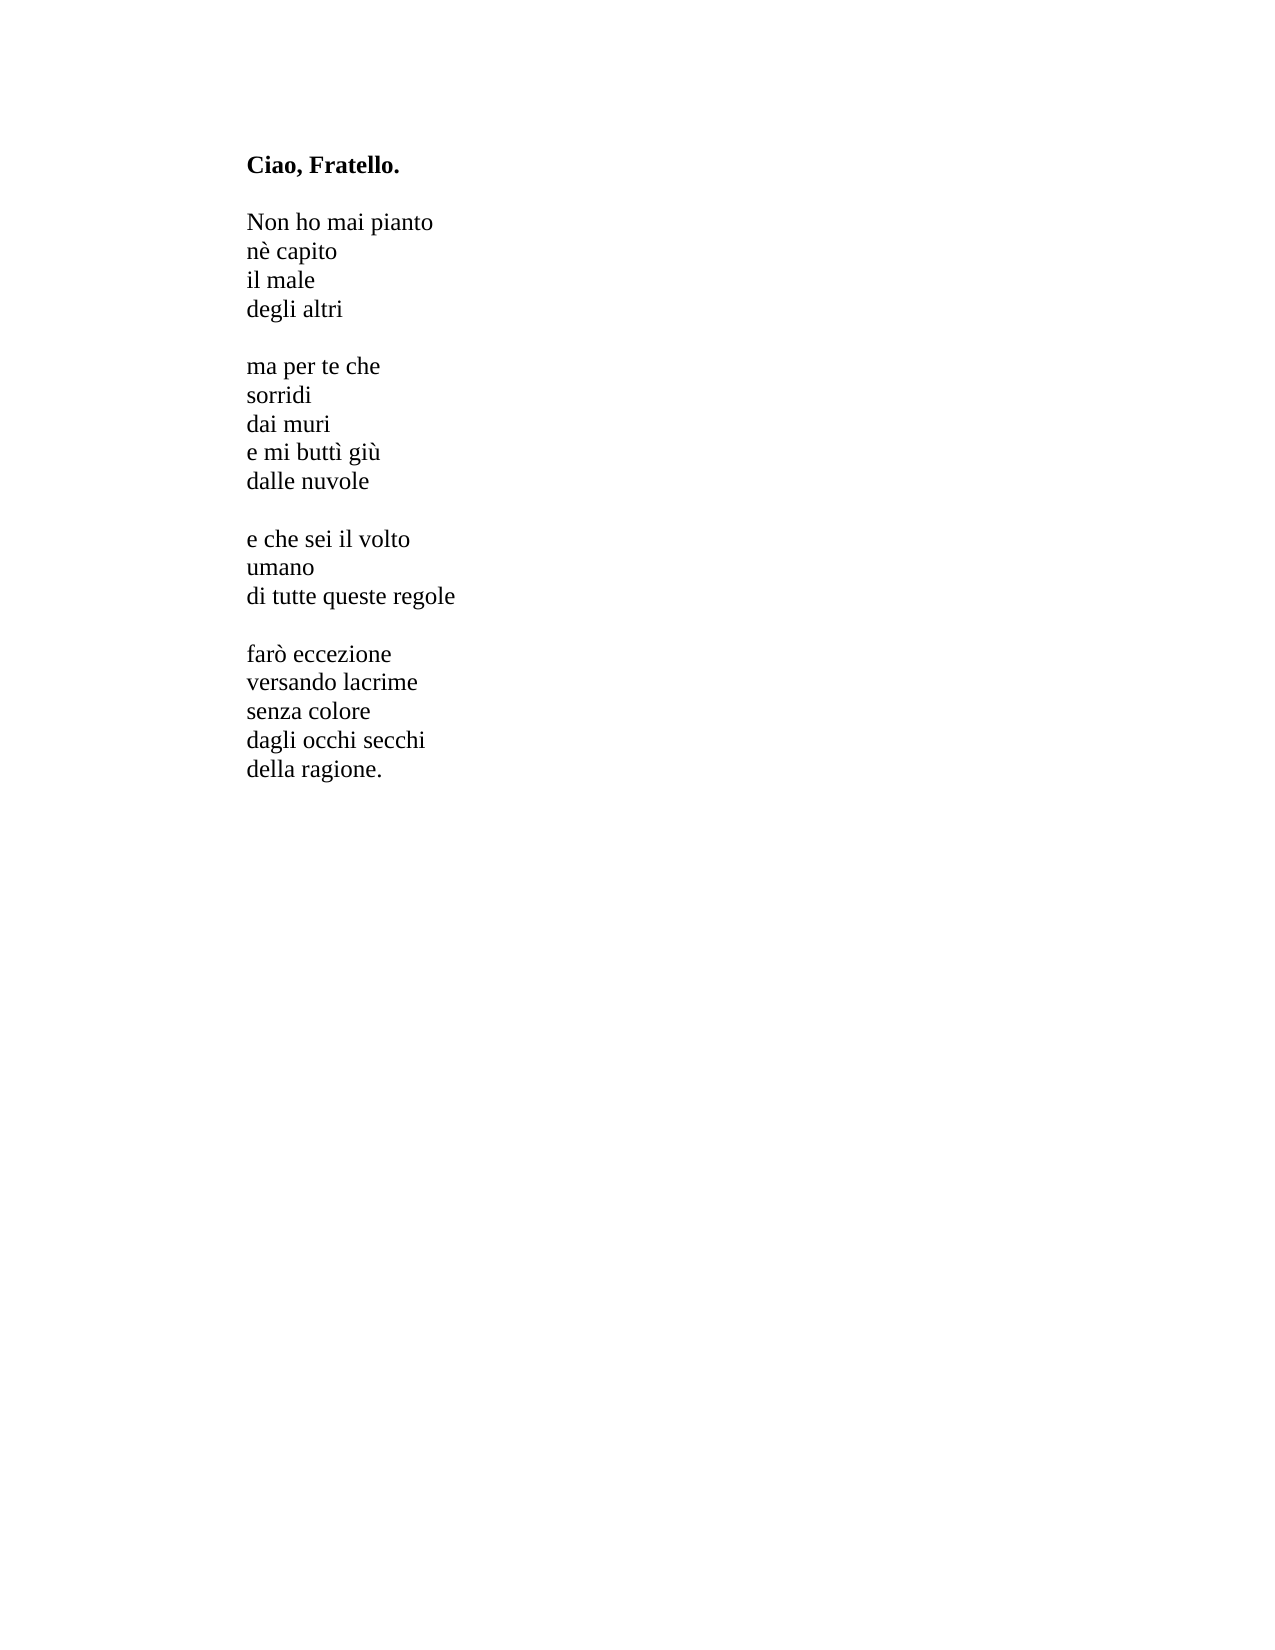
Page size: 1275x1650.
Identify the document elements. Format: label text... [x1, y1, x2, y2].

text umano [187, 552, 1087, 581]
text di tutte queste regole [187, 581, 1087, 610]
text dai muri [187, 409, 1087, 437]
text Ciao, Fratello. [187, 150, 1087, 179]
text degli altri [187, 294, 1087, 322]
text e mi buttì giù [187, 437, 1087, 466]
text dalle nuvole [187, 466, 1087, 495]
text il male [187, 265, 1087, 294]
text della ragione. [187, 754, 1087, 782]
text Non ho mai pianto [187, 207, 1087, 236]
text sorridi [187, 380, 1087, 409]
text e che sei il volto [187, 524, 1087, 552]
text versando lacrime [187, 667, 1087, 696]
text ma per te che [187, 351, 1087, 380]
text senza colore [187, 696, 1087, 725]
text nè capito [187, 236, 1087, 265]
text dagli occhi secchi [187, 725, 1087, 754]
text farò eccezione [187, 639, 1087, 667]
